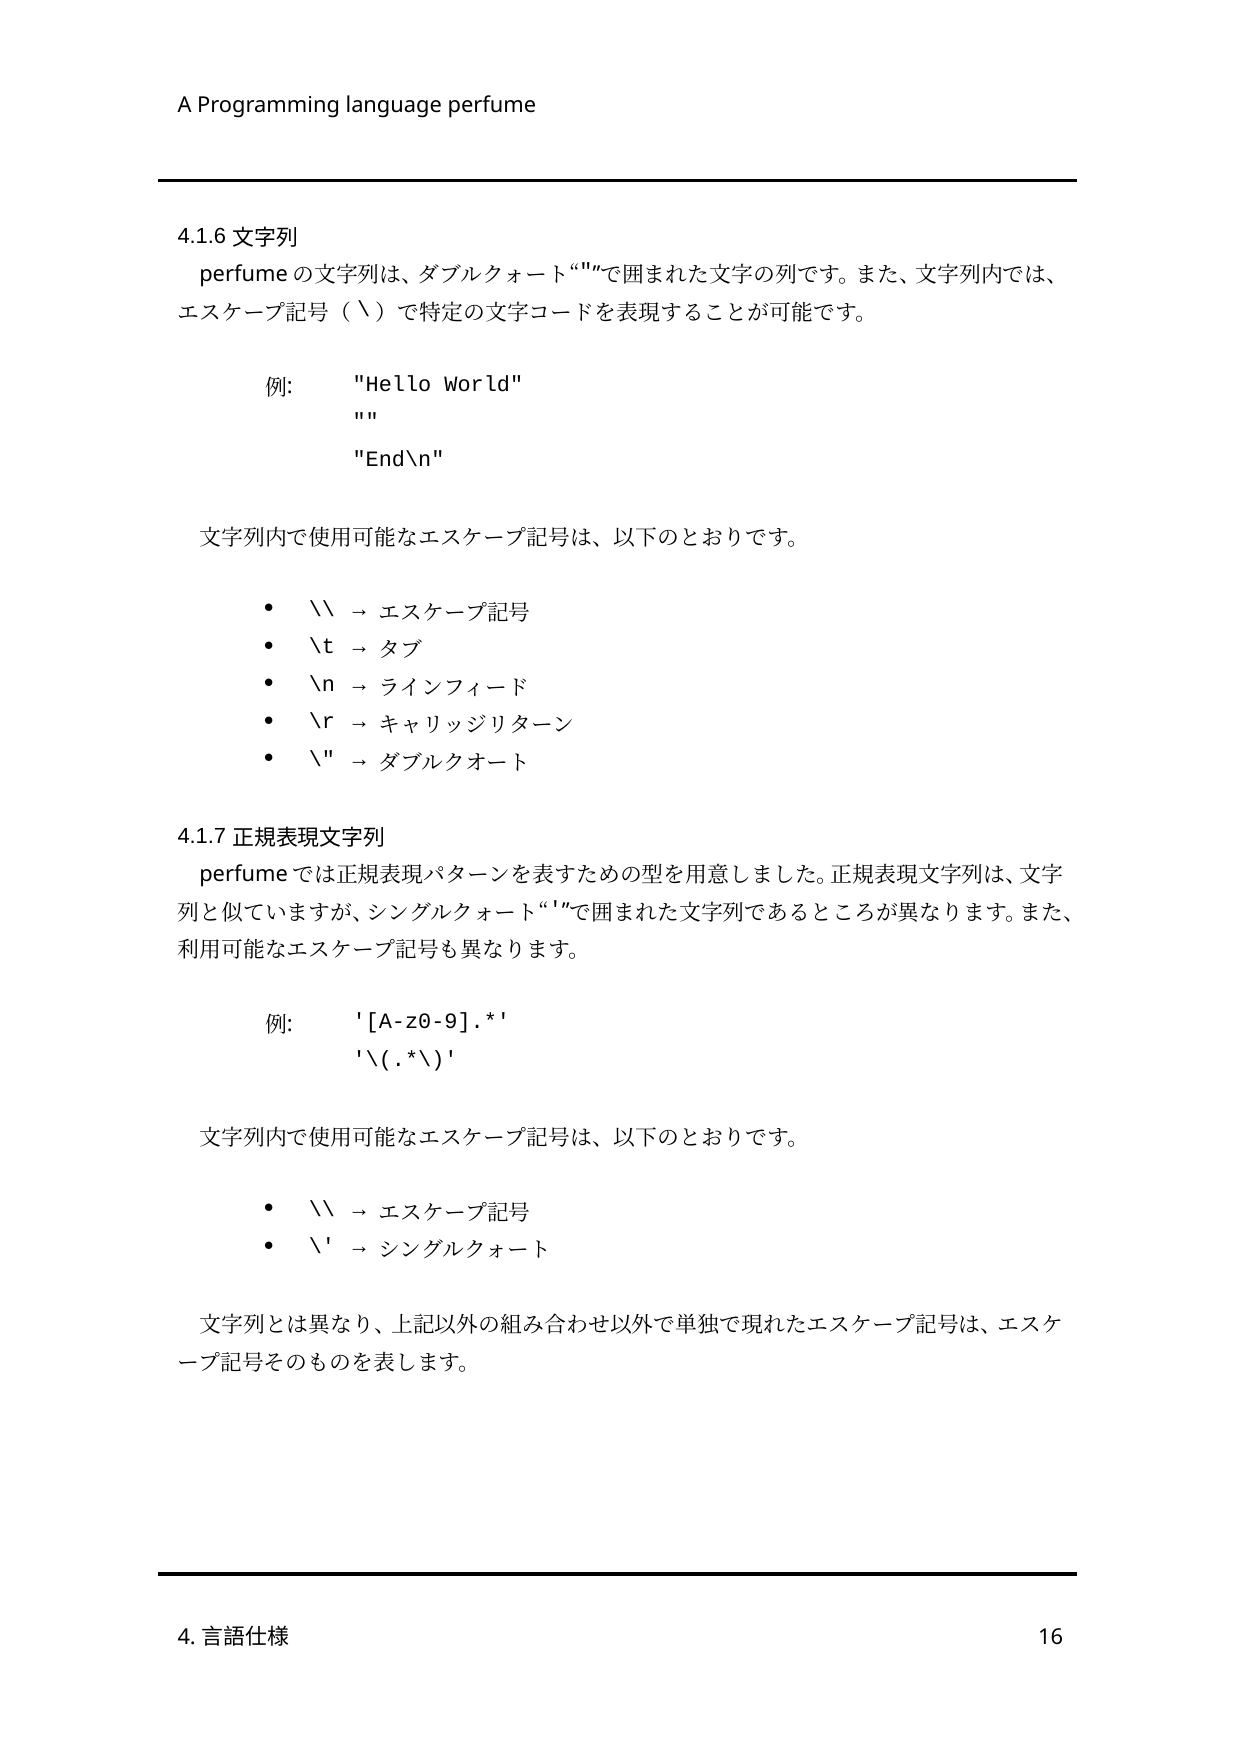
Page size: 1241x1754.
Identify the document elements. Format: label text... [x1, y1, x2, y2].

list \' → シングルクォート [265, 1229, 1063, 1267]
list \n → ラインフィード [265, 667, 1063, 704]
text '\(.*\)' [177, 1042, 1063, 1079]
text 例: "Hello World" [177, 367, 1063, 404]
text 文字列内で使用可能なエスケープ記号は、以下のとおりです。 [177, 1117, 1063, 1154]
text 文字列とは異なり、上記以外の組み合わせ以外で単独で現れたエスケープ記号は、エスケープ記号そのものを表します。 [177, 1304, 1063, 1379]
list \\ → エスケープ記号 [265, 592, 1063, 629]
text 文字列内で使用可能なエスケープ記号は、以下のとおりです。 [177, 517, 1063, 554]
text perfumeの文字列は、ダブルクォート“"”で囲まれた文字の列です。また、文字列内では、エスケープ記号（ \ ）で特定の文字コードを表現することが可能です。 [177, 254, 1063, 329]
subtitle 4.1.6 文字列 [177, 217, 1063, 254]
list \r → キャリッジリターン [265, 704, 1063, 742]
text "" [177, 404, 1063, 442]
subtitle 4.1.7 正規表現文字列 [177, 817, 1063, 854]
text perfumeでは正規表現パターンを表すための型を用意しました。正規表現文字列は、文字列と似ていますが、シングルクォート“'”で囲まれた文字列であるところが異なります。また、利用可能なエスケープ記号も異なります。 [177, 854, 1063, 967]
text 例: '[A-z0-9].*' [177, 1004, 1063, 1042]
list \t → タブ [265, 629, 1063, 667]
text "End\n" [177, 442, 1063, 479]
list \\ → エスケープ記号 [265, 1192, 1063, 1229]
list \" → ダブルクオート [265, 742, 1063, 779]
